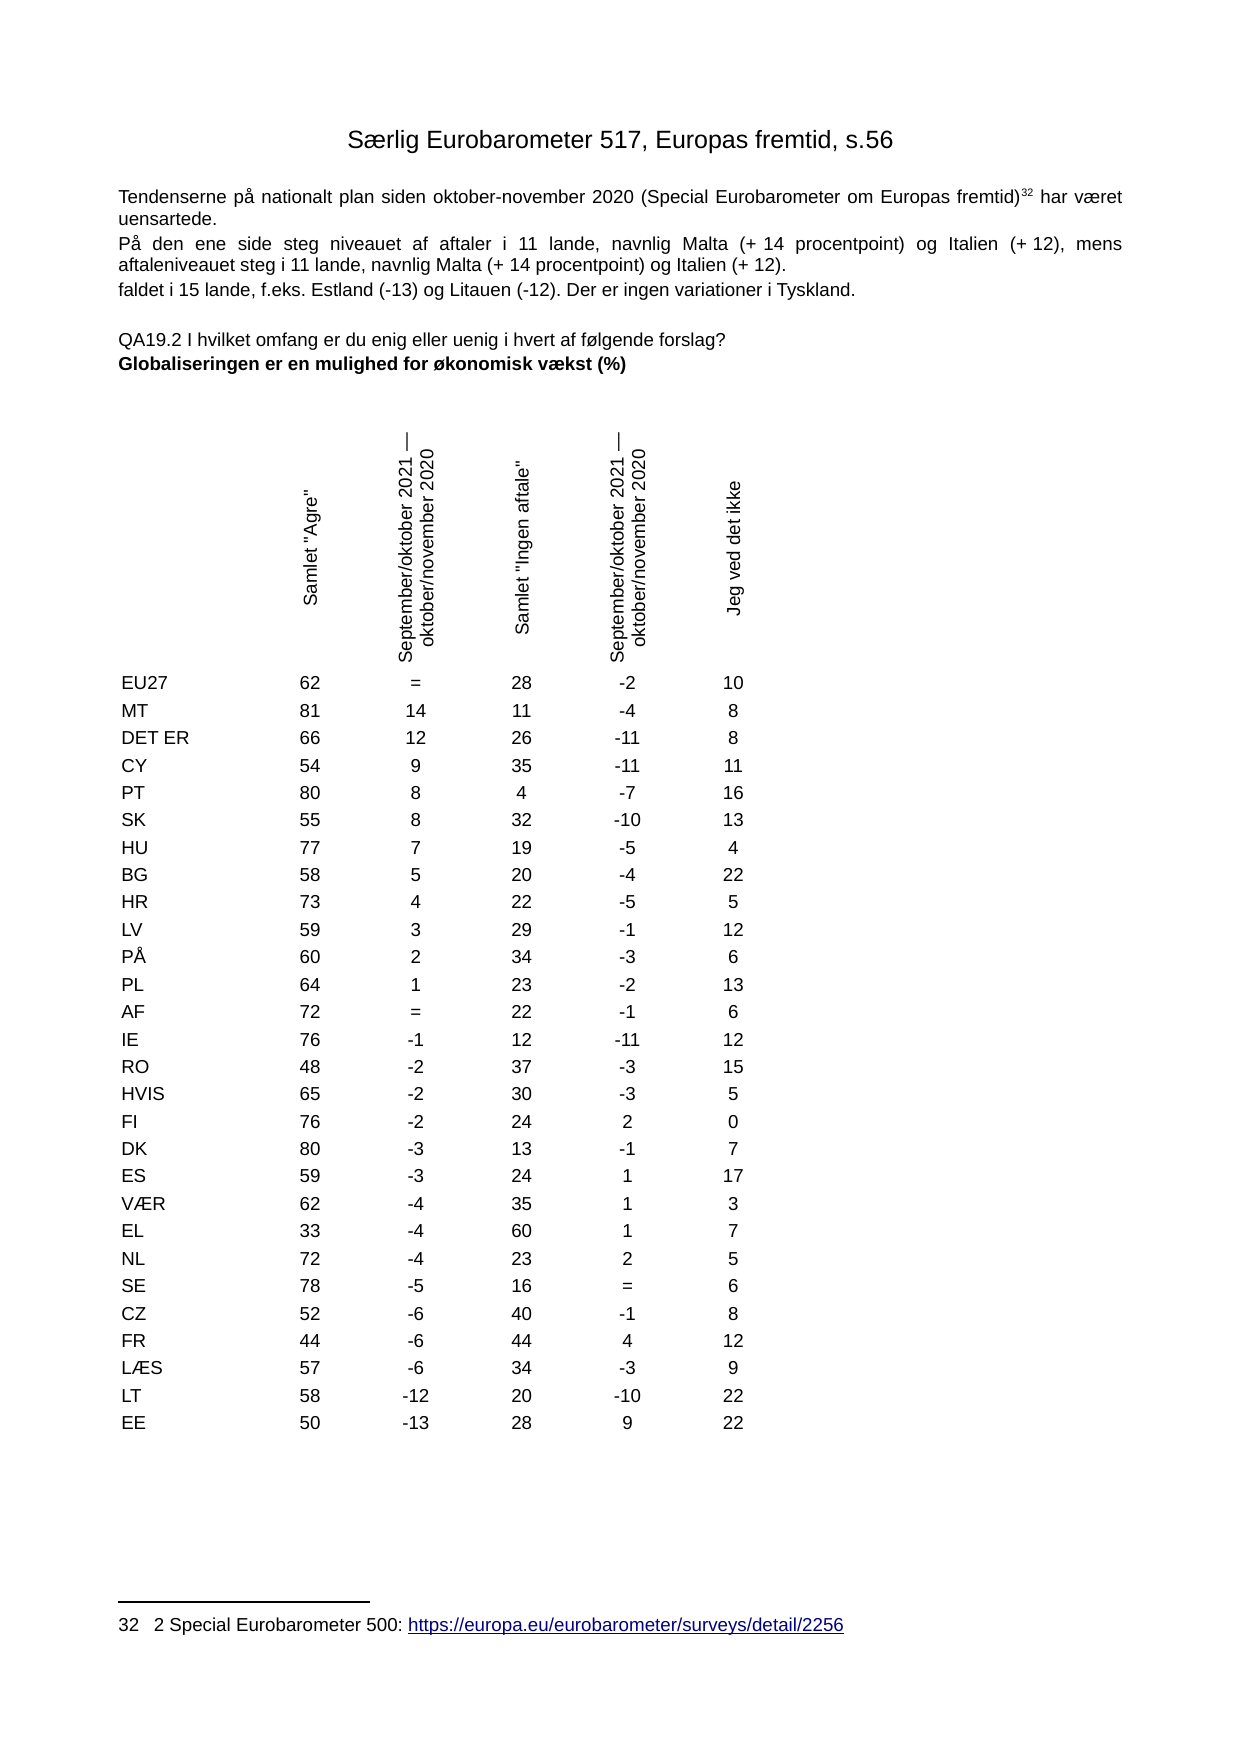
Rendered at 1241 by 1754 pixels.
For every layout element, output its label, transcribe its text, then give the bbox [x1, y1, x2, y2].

table_cell 11 [680, 751, 786, 779]
table_cell -3 [574, 1080, 680, 1108]
table_cell -11 [574, 751, 680, 779]
table_cell 59 [257, 1163, 363, 1190]
table_cell 44 [469, 1327, 574, 1354]
table_cell = [363, 669, 468, 697]
table_cell -3 [363, 1135, 468, 1162]
table_cell -4 [363, 1217, 468, 1244]
table_cell 13 [680, 971, 786, 998]
table_cell 12 [469, 1025, 574, 1053]
table_cell 5 [680, 1080, 786, 1108]
table_cell 22 [680, 1409, 786, 1436]
table_cell 16 [680, 779, 786, 806]
table_cell 4 [574, 1327, 680, 1354]
table_cell -2 [363, 1080, 468, 1108]
table_cell -7 [574, 779, 680, 806]
table_cell LÆS [118, 1354, 257, 1382]
table_cell 35 [469, 1190, 574, 1217]
table_cell 9 [680, 1354, 786, 1382]
table_cell 77 [257, 834, 363, 861]
table_cell RO [118, 1053, 257, 1080]
table_cell PÅ [118, 943, 257, 971]
table_cell 7 [680, 1135, 786, 1162]
table_cell 8 [363, 806, 468, 834]
table_cell 40 [469, 1299, 574, 1327]
table_cell 52 [257, 1299, 363, 1327]
table_cell 62 [257, 669, 363, 697]
table_cell MT [118, 697, 257, 724]
table_cell -3 [574, 1354, 680, 1382]
table_cell 44 [257, 1327, 363, 1354]
table_cell 2 [574, 1245, 680, 1272]
table_cell 72 [257, 998, 363, 1025]
table_cell -6 [363, 1354, 468, 1382]
table_cell 6 [680, 998, 786, 1025]
table_cell EE [118, 1409, 257, 1436]
table_cell 8 [680, 697, 786, 724]
table_cell -10 [574, 1382, 680, 1409]
table_cell 80 [257, 779, 363, 806]
table_cell 26 [469, 724, 574, 751]
table_cell 59 [257, 916, 363, 943]
table_cell 66 [257, 724, 363, 751]
table_cell SE [118, 1272, 257, 1299]
table_header September/oktober 2021 — oktober/november 2020 [363, 428, 468, 669]
table_cell -3 [574, 943, 680, 971]
table_cell 10 [680, 669, 786, 697]
table_cell -3 [574, 1053, 680, 1080]
table_header Samlet "Ingen aftale" [469, 428, 574, 669]
table_cell 22 [680, 861, 786, 888]
table_cell 15 [680, 1053, 786, 1080]
table_cell 8 [680, 724, 786, 751]
table_cell 4 [469, 779, 574, 806]
table_cell -4 [574, 861, 680, 888]
table_cell FI [118, 1108, 257, 1135]
table_cell 22 [680, 1382, 786, 1409]
table_cell 4 [680, 834, 786, 861]
table_cell 58 [257, 861, 363, 888]
table_cell 12 [363, 724, 468, 751]
table_cell 7 [363, 834, 468, 861]
table_cell 8 [363, 779, 468, 806]
table_cell 13 [680, 806, 786, 834]
table_cell 12 [680, 916, 786, 943]
table_cell -1 [363, 1025, 468, 1053]
table_cell 1 [574, 1163, 680, 1190]
table_cell 58 [257, 1382, 363, 1409]
table_cell -5 [574, 889, 680, 916]
table_cell = [363, 998, 468, 1025]
table_cell 5 [680, 889, 786, 916]
table_cell 20 [469, 1382, 574, 1409]
table_header Jeg ved det ikke [680, 428, 786, 669]
table_cell 14 [363, 697, 468, 724]
table_cell -5 [574, 834, 680, 861]
table_cell 23 [469, 1245, 574, 1272]
table_header [118, 428, 257, 669]
text Tendenserne på nationalt plan siden oktober-november 2020 (Special Eurobarometer om Europas fremtid) har været uensartede. [118, 186, 1122, 229]
table_cell -11 [574, 724, 680, 751]
table_cell = [574, 1272, 680, 1299]
table_cell 33 [257, 1217, 363, 1244]
table_cell 50 [257, 1409, 363, 1436]
table_cell -3 [363, 1163, 468, 1190]
table_header Samlet "Agre" [257, 428, 363, 669]
table_cell -4 [363, 1245, 468, 1272]
table_cell PT [118, 779, 257, 806]
table_cell NL [118, 1245, 257, 1272]
table_cell HVIS [118, 1080, 257, 1108]
table_cell 12 [680, 1025, 786, 1053]
table_cell 5 [680, 1245, 786, 1272]
table_cell 16 [469, 1272, 574, 1299]
table_cell 2 [574, 1108, 680, 1135]
table_cell HU [118, 834, 257, 861]
table_cell CY [118, 751, 257, 779]
table_cell FR [118, 1327, 257, 1354]
table_cell PL [118, 971, 257, 998]
table_cell 1 [574, 1217, 680, 1244]
table_cell -2 [574, 971, 680, 998]
table_cell 3 [680, 1190, 786, 1217]
table_cell AF [118, 998, 257, 1025]
table_cell 12 [680, 1327, 786, 1354]
table_cell 5 [363, 861, 468, 888]
table_cell 19 [469, 834, 574, 861]
table_cell DK [118, 1135, 257, 1162]
table_cell 32 [469, 806, 574, 834]
table_cell HR [118, 889, 257, 916]
table_cell -10 [574, 806, 680, 834]
table_cell -6 [363, 1327, 468, 1354]
table_cell -4 [574, 697, 680, 724]
table_cell 6 [680, 1272, 786, 1299]
table_cell 60 [469, 1217, 574, 1244]
table_cell 7 [680, 1217, 786, 1244]
table_cell 22 [469, 889, 574, 916]
table_cell 57 [257, 1354, 363, 1382]
table_cell 28 [469, 1409, 574, 1436]
table_cell 60 [257, 943, 363, 971]
table_cell 37 [469, 1053, 574, 1080]
table_cell 34 [469, 943, 574, 971]
table_cell 54 [257, 751, 363, 779]
table_cell 22 [469, 998, 574, 1025]
table_cell 62 [257, 1190, 363, 1217]
table_cell 64 [257, 971, 363, 998]
table_cell 3 [363, 916, 468, 943]
table_cell SK [118, 806, 257, 834]
table_cell -5 [363, 1272, 468, 1299]
table_cell -1 [574, 998, 680, 1025]
table_cell 0 [680, 1108, 786, 1135]
table_cell 20 [469, 861, 574, 888]
table_cell -6 [363, 1299, 468, 1327]
text QA19.2 I hvilket omfang er du enig eller uenig i hvert af følgende forslag? [118, 328, 1122, 350]
table_cell 55 [257, 806, 363, 834]
table_cell -1 [574, 916, 680, 943]
table_cell EU27 [118, 669, 257, 697]
table_cell 76 [257, 1108, 363, 1135]
table_cell VÆR [118, 1190, 257, 1217]
table_cell 23 [469, 971, 574, 998]
table_cell 17 [680, 1163, 786, 1190]
table_cell 2 [363, 943, 468, 971]
table_cell -12 [363, 1382, 468, 1409]
table_cell -2 [363, 1053, 468, 1080]
table_cell 80 [257, 1135, 363, 1162]
table_cell ES [118, 1163, 257, 1190]
table_cell 9 [574, 1409, 680, 1436]
table_header September/oktober 2021 — oktober/november 2020 [574, 428, 680, 669]
table_cell 13 [469, 1135, 574, 1162]
table_cell 35 [469, 751, 574, 779]
table_cell 4 [363, 889, 468, 916]
table_cell 11 [469, 697, 574, 724]
table_cell 34 [469, 1354, 574, 1382]
table_cell 1 [363, 971, 468, 998]
table_cell DET ER [118, 724, 257, 751]
table_cell 24 [469, 1108, 574, 1135]
table_cell 76 [257, 1025, 363, 1053]
table_cell -11 [574, 1025, 680, 1053]
table_cell -13 [363, 1409, 468, 1436]
table_cell -4 [363, 1190, 468, 1217]
table_cell -2 [574, 669, 680, 697]
table_cell 1 [574, 1190, 680, 1217]
text På den ene side steg niveauet af aftaler i 11 lande, navnlig Malta (+ 14 procentpoint) og Italien (+ 12), mens aftaleniveauet steg i 11 lande, navnlig Malta (+ 14 procentpoint) og Italien (+ 12). [118, 232, 1122, 276]
table_cell 9 [363, 751, 468, 779]
table_cell -1 [574, 1299, 680, 1327]
table_cell 28 [469, 669, 574, 697]
text faldet i 15 lande, f.eks. Estland (-13) og Litauen (-12). Der er ingen variationer i Tyskland. [118, 279, 1122, 300]
text Globaliseringen er en mulighed for økonomisk vækst (%) [118, 353, 1122, 375]
table_cell 24 [469, 1163, 574, 1190]
table_cell LV [118, 916, 257, 943]
table_cell 48 [257, 1053, 363, 1080]
table_cell 78 [257, 1272, 363, 1299]
table_cell 81 [257, 697, 363, 724]
table_cell 29 [469, 916, 574, 943]
table_cell CZ [118, 1299, 257, 1327]
table_cell LT [118, 1382, 257, 1409]
table_cell 8 [680, 1299, 786, 1327]
table_cell 72 [257, 1245, 363, 1272]
table_cell EL [118, 1217, 257, 1244]
table_cell BG [118, 861, 257, 888]
table_cell 6 [680, 943, 786, 971]
table_cell -2 [363, 1108, 468, 1135]
table_cell 30 [469, 1080, 574, 1108]
text 2 Special Eurobarometer 500: https://europa.eu/eurobarometer/surveys/detail/2256 [118, 1614, 1122, 1636]
table_cell 73 [257, 889, 363, 916]
table_cell IE [118, 1025, 257, 1053]
table_cell -1 [574, 1135, 680, 1162]
table_cell 65 [257, 1080, 363, 1108]
